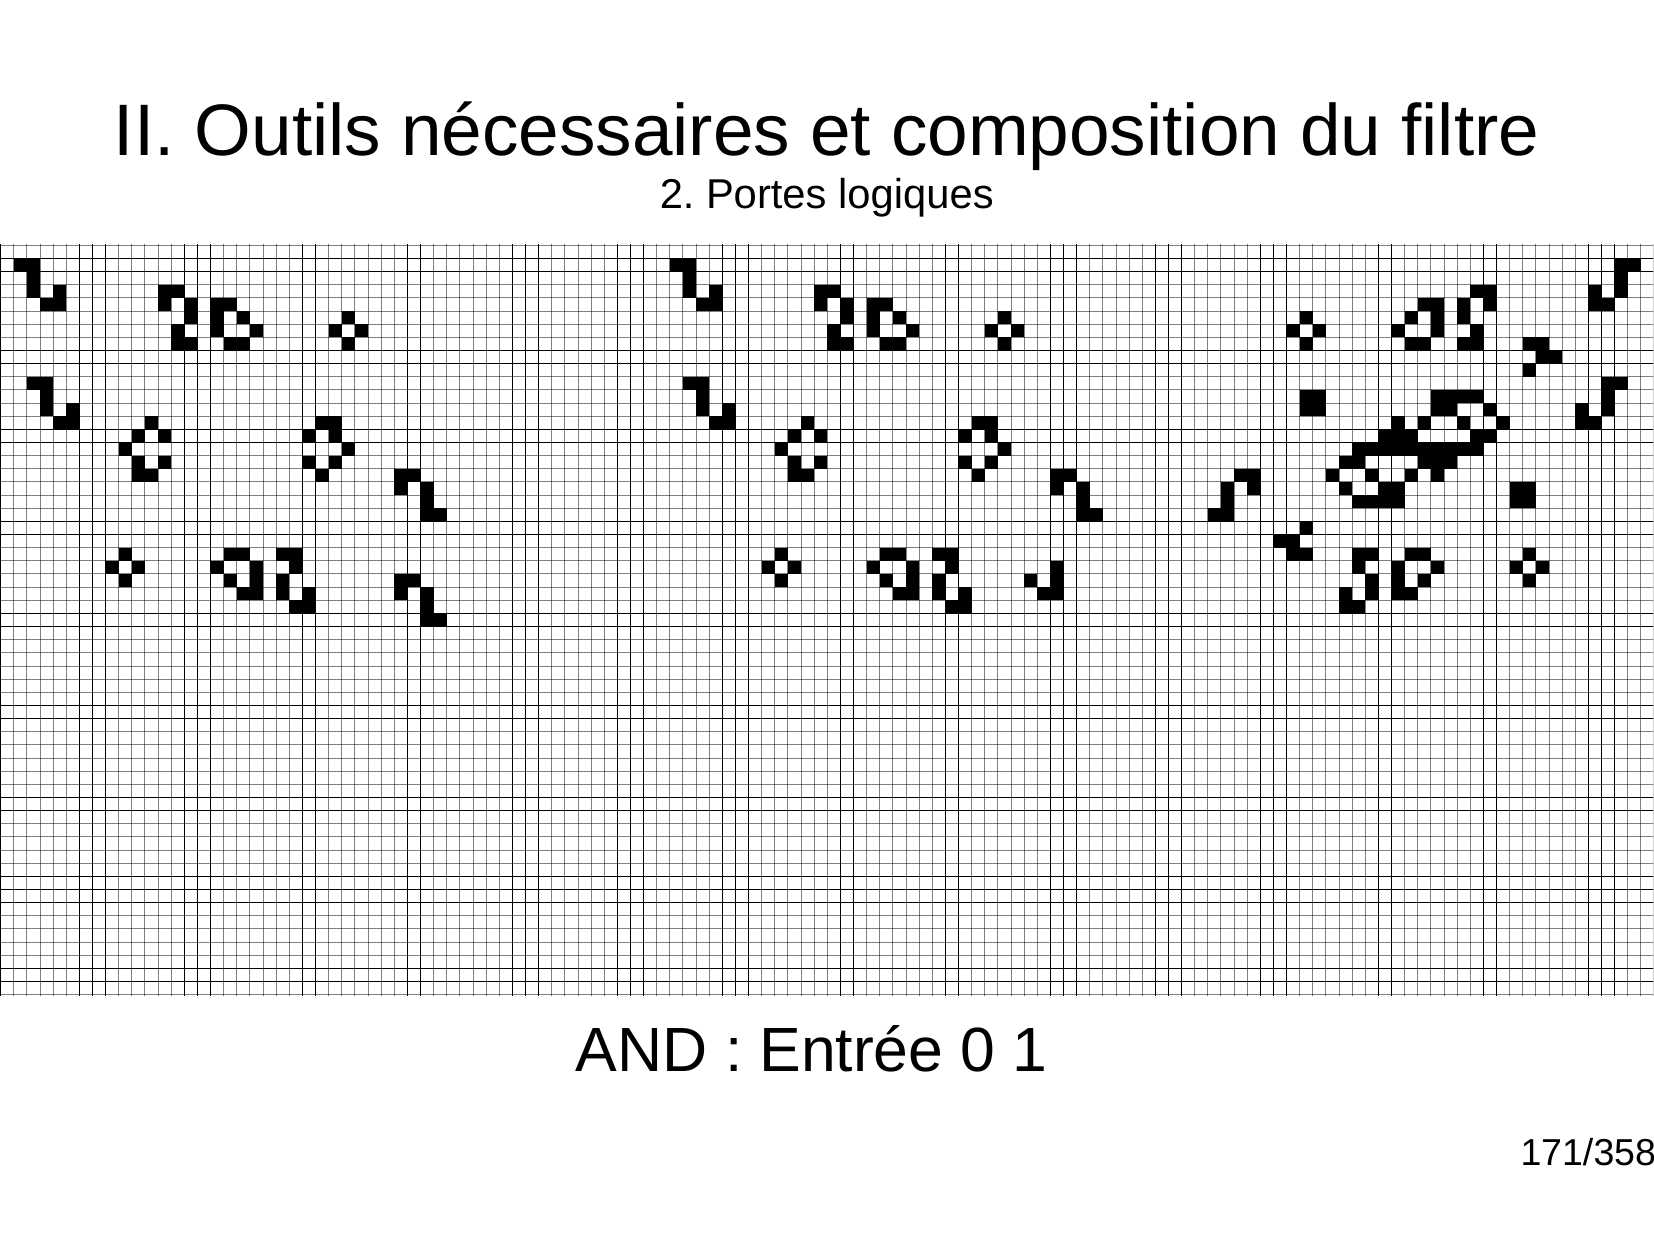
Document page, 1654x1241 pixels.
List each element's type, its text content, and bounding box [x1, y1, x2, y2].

title II. Outils nécessaires et composition du filtre 2. Portes logiques [82, 49, 1572, 257]
picture [0, 244, 1654, 996]
text_box <number>/358 [1505, 1124, 1654, 1182]
text_box AND : Entrée 0 1 [561, 1008, 1063, 1093]
